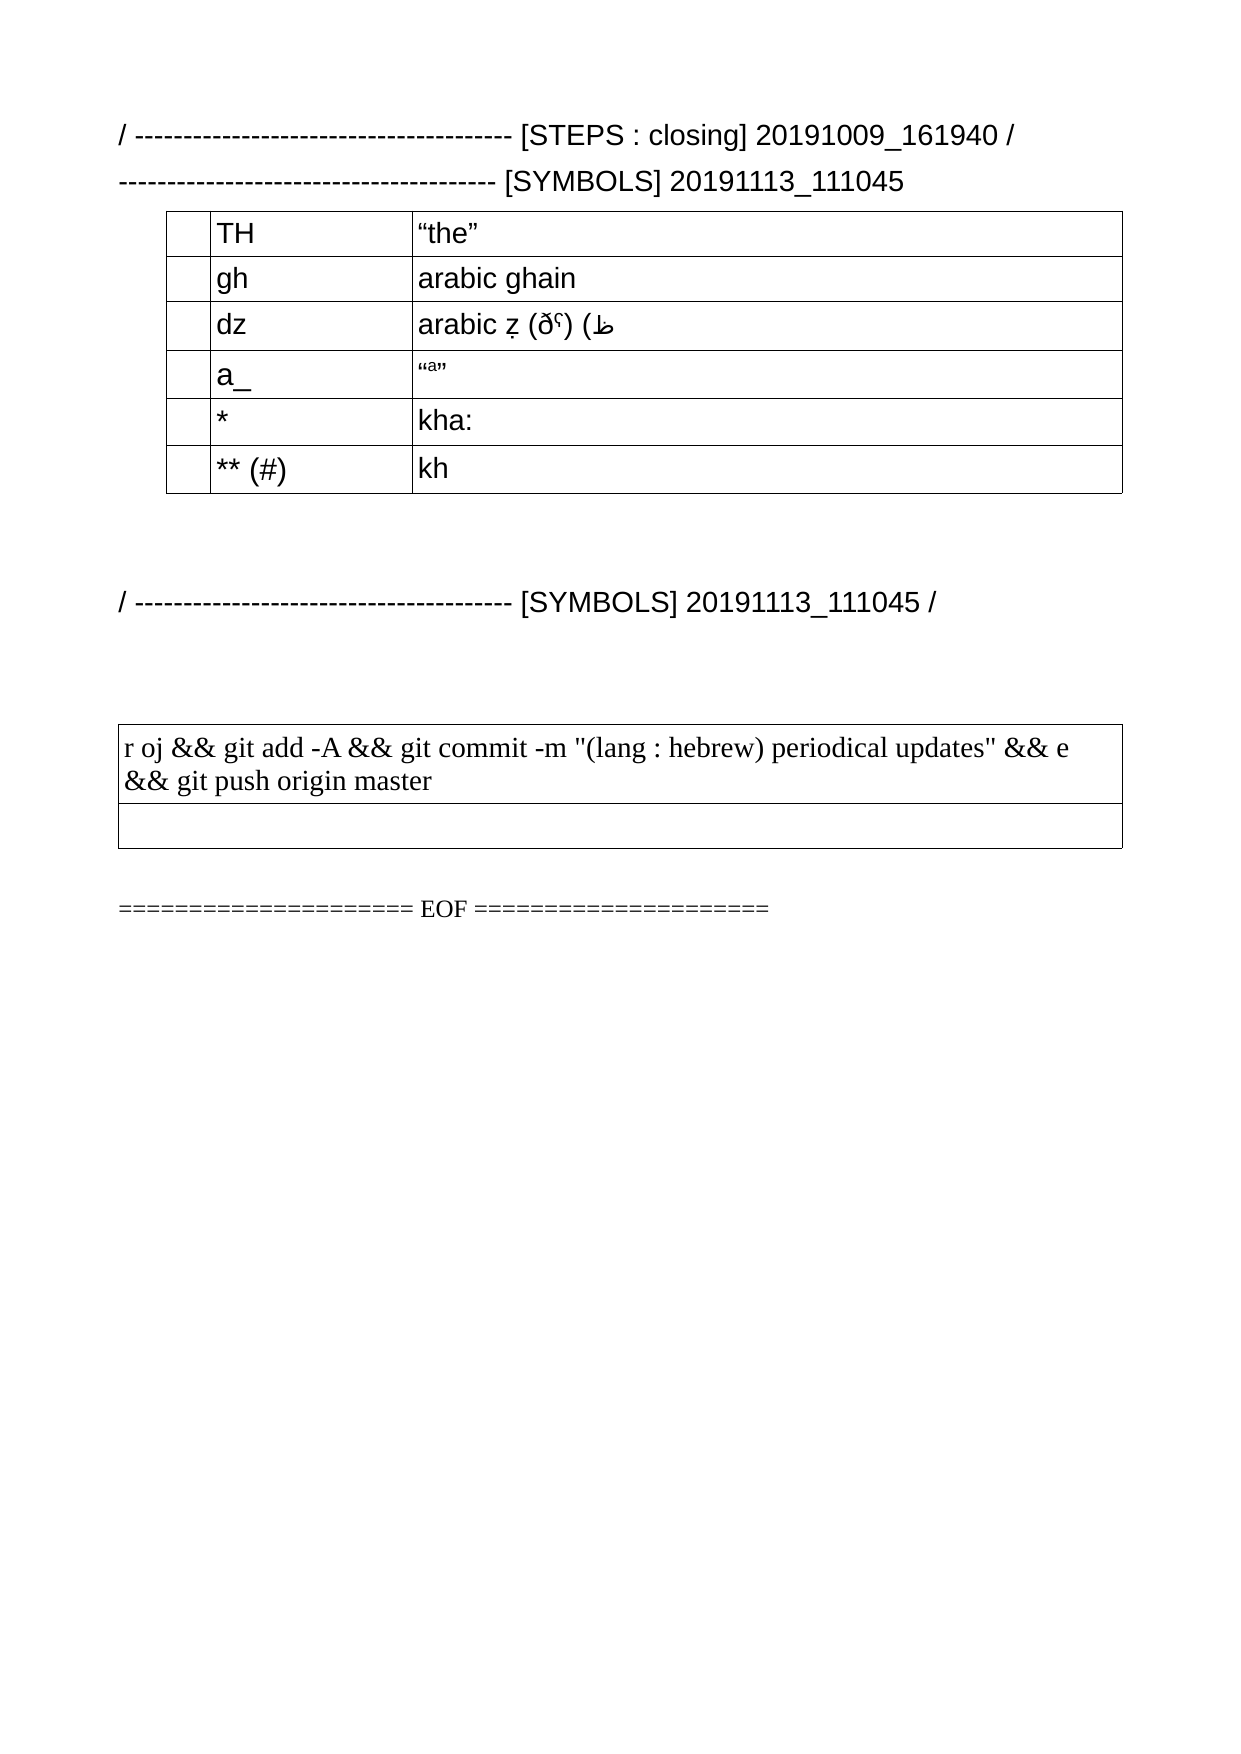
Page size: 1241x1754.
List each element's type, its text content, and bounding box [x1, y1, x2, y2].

table_cell [167, 351, 210, 397]
table_cell arabic ghain [413, 257, 1122, 301]
table_cell kh [413, 446, 1122, 492]
table_cell [167, 302, 210, 350]
table_cell [167, 257, 210, 301]
table_header r oj && git add -A && git commit -m "(lang : hebrew) periodical updates" && e && git push origin master [119, 725, 1122, 802]
table_cell ** (#) [211, 446, 412, 492]
table_cell a_ [211, 351, 412, 397]
text ===================== EOF ===================== [118, 894, 1122, 923]
table_cell * [211, 399, 412, 445]
table_header TH [211, 212, 412, 256]
table_cell arabic ẓ (ðˁ) (ظ [413, 302, 1122, 350]
table_cell [119, 804, 1122, 848]
table_cell “a” [413, 351, 1122, 397]
text / --------------------------------------- [SYMBOLS] 20191113_111045 / [118, 585, 1122, 619]
table_header [167, 212, 210, 256]
table_cell [167, 446, 210, 492]
table_cell kha: [413, 399, 1122, 445]
table_cell [167, 399, 210, 445]
text / --------------------------------------- [STEPS : closing] 20191009_161940 / [118, 118, 1122, 152]
text --------------------------------------- [SYMBOLS] 20191113_111045 [118, 164, 1122, 198]
table_header “the” [413, 212, 1122, 256]
table_cell gh [211, 257, 412, 301]
table_cell dz [211, 302, 412, 350]
